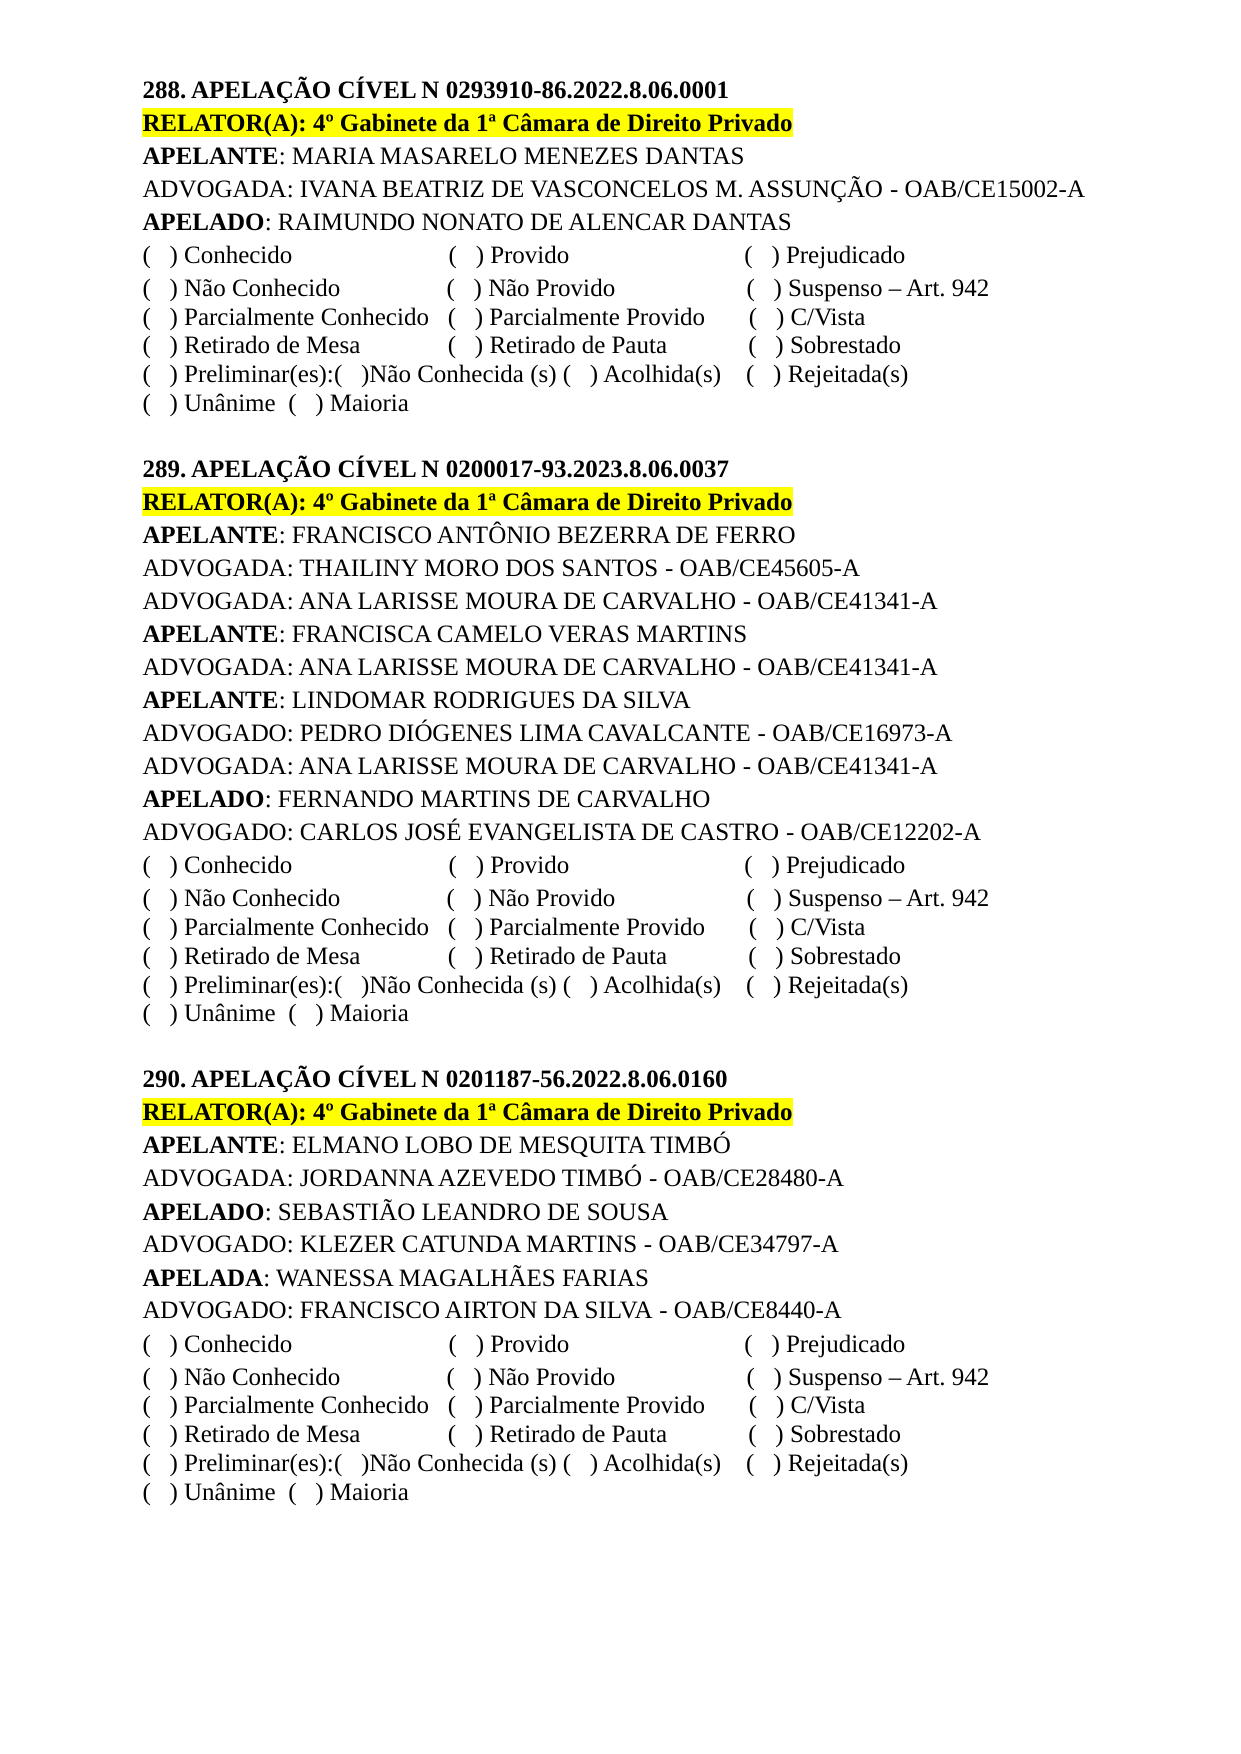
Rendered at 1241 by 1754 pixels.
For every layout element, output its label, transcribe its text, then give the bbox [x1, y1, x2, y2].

text ( ) Unânime ( ) Maioria [142, 388, 1141, 417]
text ( ) Retirado de Mesa ( ) Retirado de Pauta ( ) Sobrestado [142, 1419, 1158, 1448]
text ( ) Parcialmente Conhecido ( ) Parcialmente Provido ( ) C/Vista [142, 1390, 1158, 1419]
text ( ) Não Conhecido ( ) Não Provido ( ) Suspenso – Art. 942 [142, 273, 1158, 302]
text ( ) Não Conhecido ( ) Não Provido ( ) Suspenso – Art. 942 [142, 1362, 1158, 1390]
text ( ) Unânime ( ) Maioria [142, 1477, 1141, 1505]
text ( ) Parcialmente Conhecido ( ) Parcialmente Provido ( ) C/Vista [142, 302, 1158, 331]
text ( ) Preliminar(es):( )Não Conhecida (s) ( ) Acolhida(s) ( ) Rejeitada(s) [142, 970, 1158, 998]
text 288. APELAÇÃO CÍVEL N 0293910-86.2022.8.06.0001 RELATOR(A): 4º Gabinete da 1ª Câmara de Direito Privado APELANTE: MARIA MASARELO MENEZES DANTAS ADVOGADA: IVANA BEATRIZ DE VASCONCELOS M. ASSUNÇÃO - OAB/CE15002-A APELADO: RAIMUNDO NONATO DE ALENCAR DANTAS ( ) Conhecido ( ) Provido ( ) Prejudicado [142, 75, 1141, 269]
text ( ) Preliminar(es):( )Não Conhecida (s) ( ) Acolhida(s) ( ) Rejeitada(s) [142, 1448, 1158, 1477]
text ( ) Retirado de Mesa ( ) Retirado de Pauta ( ) Sobrestado [142, 941, 1158, 970]
text ( ) Não Conhecido ( ) Não Provido ( ) Suspenso – Art. 942 [142, 883, 1158, 912]
text ( ) Preliminar(es):( )Não Conhecida (s) ( ) Acolhida(s) ( ) Rejeitada(s) [142, 359, 1158, 388]
text 289. APELAÇÃO CÍVEL N 0200017-93.2023.8.06.0037 RELATOR(A): 4º Gabinete da 1ª Câmara de Direito Privado APELANTE: FRANCISCO ANTÔNIO BEZERRA DE FERRO ADVOGADA: THAILINY MORO DOS SANTOS - OAB/CE45605-A ADVOGADA: ANA LARISSE MOURA DE CARVALHO - OAB/CE41341-A APELANTE: FRANCISCA CAMELO VERAS MARTINS ADVOGADA: ANA LARISSE MOURA DE CARVALHO - OAB/CE41341-A APELANTE: LINDOMAR RODRIGUES DA SILVA ADVOGADO: PEDRO DIÓGENES LIMA CAVALCANTE - OAB/CE16973-A ADVOGADA: ANA LARISSE MOURA DE CARVALHO - OAB/CE41341-A APELADO: FERNANDO MARTINS DE CARVALHO ADVOGADO: CARLOS JOSÉ EVANGELISTA DE CASTRO - OAB/CE12202-A ( ) Conhecido ( ) Provido ( ) Prejudicado [142, 421, 1141, 879]
text ( ) Parcialmente Conhecido ( ) Parcialmente Provido ( ) C/Vista [142, 912, 1158, 941]
text ( ) Unânime ( ) Maioria [142, 998, 1141, 1027]
text ( ) Retirado de Mesa ( ) Retirado de Pauta ( ) Sobrestado [142, 331, 1158, 359]
text 290. APELAÇÃO CÍVEL N 0201187-56.2022.8.06.0160 RELATOR(A): 4º Gabinete da 1ª Câmara de Direito Privado APELANTE: ELMANO LOBO DE MESQUITA TIMBÓ ADVOGADA: JORDANNA AZEVEDO TIMBÓ - OAB/CE28480-A APELADO: SEBASTIÃO LEANDRO DE SOUSA ADVOGADO: KLEZER CATUNDA MARTINS - OAB/CE34797-A APELADA: WANESSA MAGALHÃES FARIAS ADVOGADO: FRANCISCO AIRTON DA SILVA - OAB/CE8440-A ( ) Conhecido ( ) Provido ( ) Prejudicado [142, 1031, 1141, 1357]
